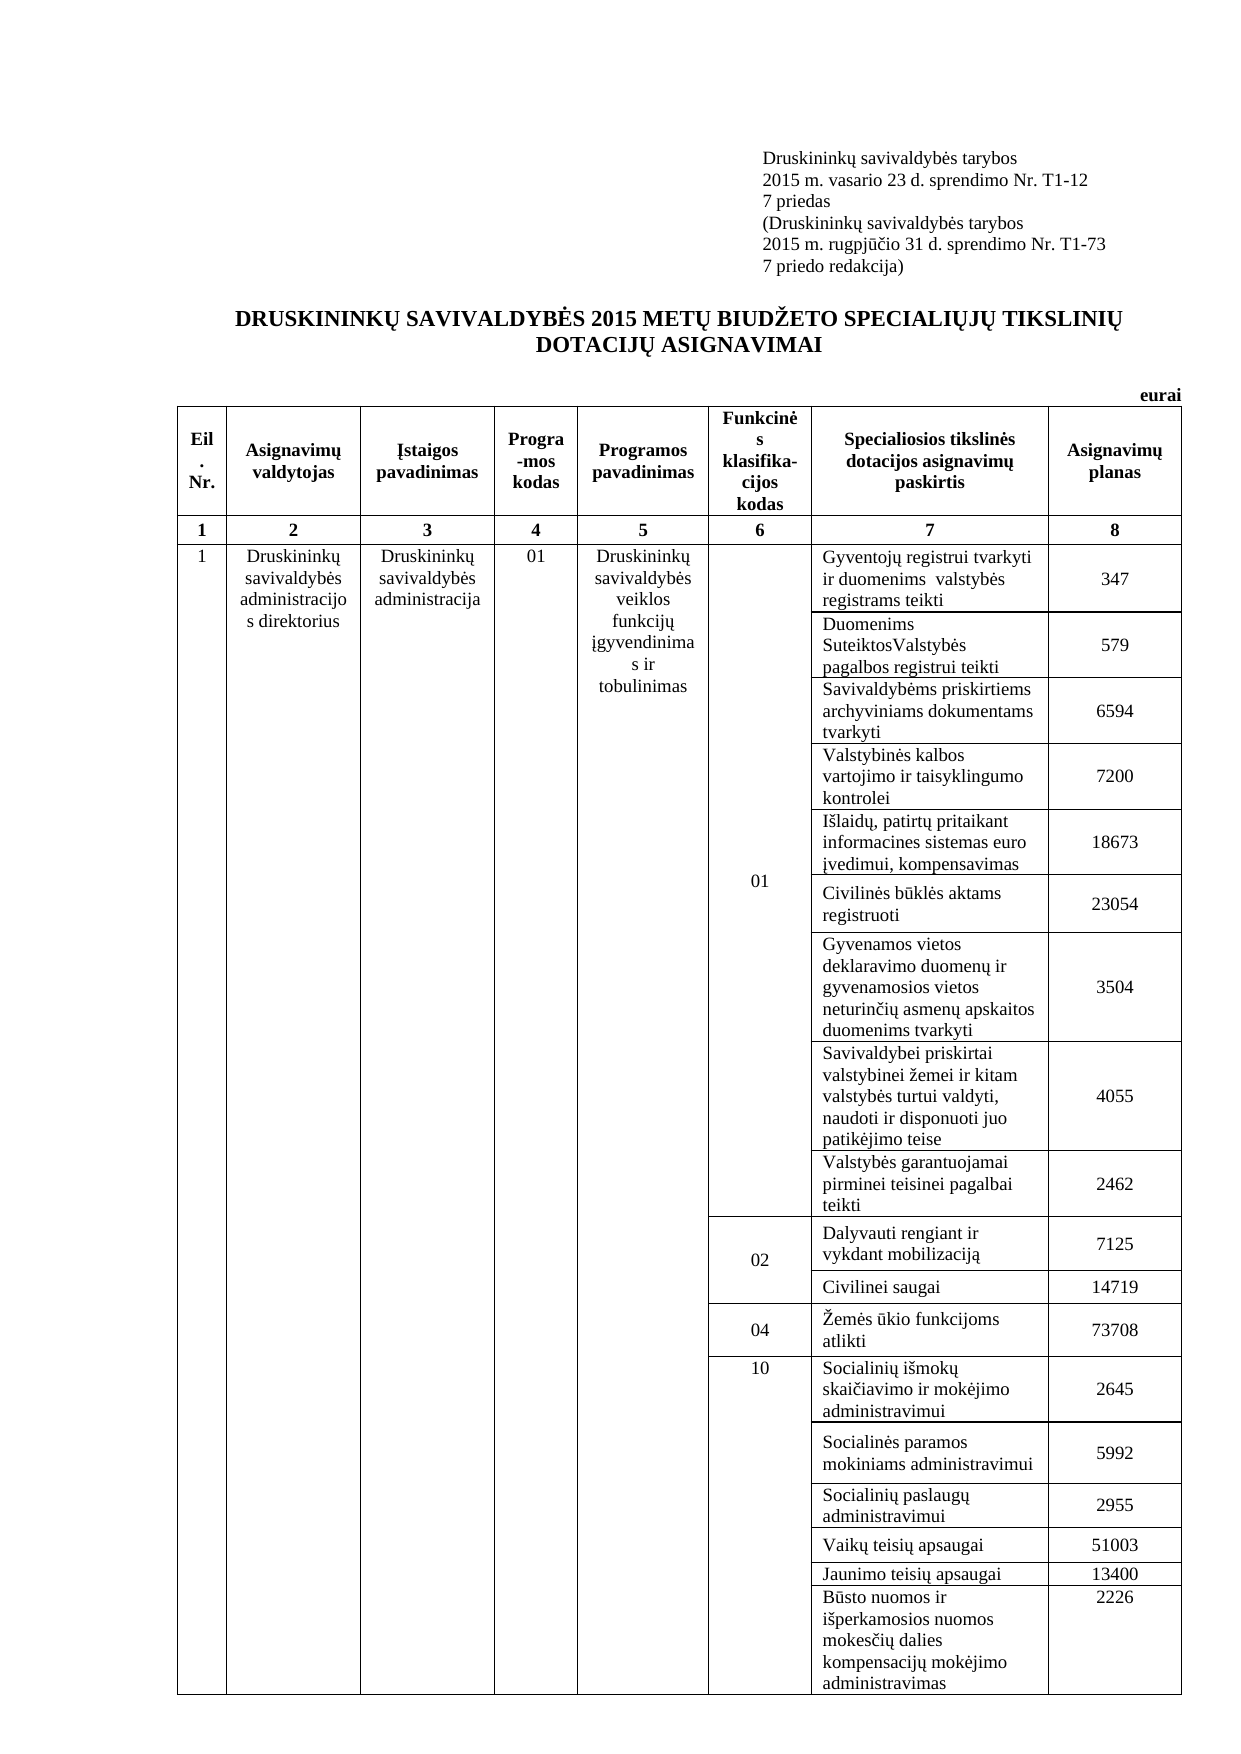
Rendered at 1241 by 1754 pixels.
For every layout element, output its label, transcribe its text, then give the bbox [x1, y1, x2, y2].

table_cell 73708 [1049, 1304, 1181, 1356]
table_cell 23054 [1049, 875, 1181, 932]
table_cell Savivaldybėms priskirtiems archyviniams dokumentams tvarkyti [812, 678, 1048, 743]
table_header Eil. Nr. [178, 407, 226, 514]
table_cell Druskininkų savivaldybės veiklos funkcijų įgyvendinimas ir tobulinimas [578, 545, 708, 1694]
table_cell Duomenims SuteiktosValstybės pagalbos registrui teikti [812, 613, 1048, 677]
table_cell Žemės ūkio funkcijoms atlikti [812, 1304, 1048, 1356]
table_cell 1 [178, 516, 226, 544]
table_cell Socialinės paramos mokiniams administravimui [812, 1423, 1048, 1482]
table_cell 6 [709, 516, 811, 544]
table_cell 4055 [1049, 1042, 1181, 1150]
table_cell Vaikų teisių apsaugai [812, 1528, 1048, 1562]
table_cell Civilinės būklės aktams registruoti [812, 875, 1048, 932]
text 7 priedo redakcija) [290, 255, 1181, 276]
text eurai [177, 384, 1181, 406]
table_cell 4 [495, 516, 577, 544]
table_cell Socialinių paslaugų administravimui [812, 1484, 1048, 1527]
table_header Specialiosios tikslinės dotacijos asignavimų paskirtis [812, 407, 1048, 514]
table_cell Išlaidų, patirtų pritaikant informacines sistemas euro įvedimui, kompensavimas [812, 810, 1048, 874]
table_cell Dalyvauti rengiant ir vykdant mobilizaciją [812, 1217, 1048, 1270]
table_header Asignavimų valdytojas [227, 407, 360, 514]
table_cell 1 [178, 545, 226, 1694]
text Druskininkų savivaldybės tarybos [477, 147, 1181, 168]
table_cell 5 [578, 516, 708, 544]
table_cell 04 [709, 1304, 811, 1356]
table_cell 8 [1049, 516, 1181, 544]
table_cell Valstybinės kalbos vartojimo ir taisyklingumo kontrolei [812, 744, 1048, 808]
text 7 priedas [290, 190, 1181, 212]
table_cell 579 [1049, 613, 1181, 677]
table_cell 2462 [1049, 1151, 1181, 1216]
table_cell 347 [1049, 545, 1181, 611]
table_cell 01 [709, 545, 811, 1216]
table_cell 10 [709, 1357, 811, 1694]
table_cell 7125 [1049, 1217, 1181, 1270]
table_cell 51003 [1049, 1528, 1181, 1562]
text 2015 m. rugpjūčio 31 d. sprendimo Nr. T1-73 [290, 233, 1181, 255]
table_cell Būsto nuomos ir išperkamosios nuomos mokesčių dalies kompensacijų mokėjimo administravimas [812, 1586, 1048, 1694]
table_header Programos pavadinimas [578, 407, 708, 514]
table_header Įstaigos pavadinimas [361, 407, 494, 514]
table_cell 18673 [1049, 810, 1181, 874]
table_cell Jaunimo teisių apsaugai [812, 1563, 1048, 1585]
table_cell 6594 [1049, 678, 1181, 743]
table_header Progra-mos kodas [495, 407, 577, 514]
table_cell Gyventojų registrui tvarkyti ir duomenims valstybės registrams teikti [812, 545, 1048, 611]
table_cell 2955 [1049, 1484, 1181, 1527]
table_cell Valstybės garantuojamai pirminei teisinei pagalbai teikti [812, 1151, 1048, 1216]
table_cell 2226 [1049, 1586, 1181, 1694]
text DRUSKININKŲ SAVIVALDYBĖS 2015 METŲ BIUDŽETO SPECIALIŲJŲ TIKSLINIŲ DOTACIJŲ ASIGNAVIMAI [177, 305, 1181, 358]
table_cell Druskininkų savivaldybės administracijos direktorius [227, 545, 360, 1694]
table_cell 2 [227, 516, 360, 544]
table_header Funkcinės klasifika-cijos kodas [709, 407, 811, 514]
table_cell 7200 [1049, 744, 1181, 808]
table_cell Druskininkų savivaldybės administracija [361, 545, 494, 1694]
table_cell 3 [361, 516, 494, 544]
table_cell Socialinių išmokų skaičiavimo ir mokėjimo administravimui [812, 1357, 1048, 1421]
table_cell 2645 [1049, 1357, 1181, 1421]
table_cell 5992 [1049, 1423, 1181, 1482]
table_cell Savivaldybei priskirtai valstybinei žemei ir kitam valstybės turtui valdyti, naudoti ir disponuoti juo patikėjimo teise [812, 1042, 1048, 1150]
table_cell Civilinei saugai [812, 1271, 1048, 1303]
table_cell 13400 [1049, 1563, 1181, 1585]
table_cell 01 [495, 545, 577, 1694]
text (Druskininkų savivaldybės tarybos [290, 212, 1181, 233]
text 2015 m. vasario 23 d. sprendimo Nr. T1-12 [290, 168, 1181, 190]
table_cell 14719 [1049, 1271, 1181, 1303]
table_cell 7 [812, 516, 1048, 544]
table_header Asignavimų planas [1049, 407, 1181, 514]
table_cell 02 [709, 1217, 811, 1303]
table_cell 3504 [1049, 933, 1181, 1041]
table_cell Gyvenamos vietos deklaravimo duomenų ir gyvenamosios vietos neturinčių asmenų apskaitos duomenims tvarkyti [812, 933, 1048, 1041]
